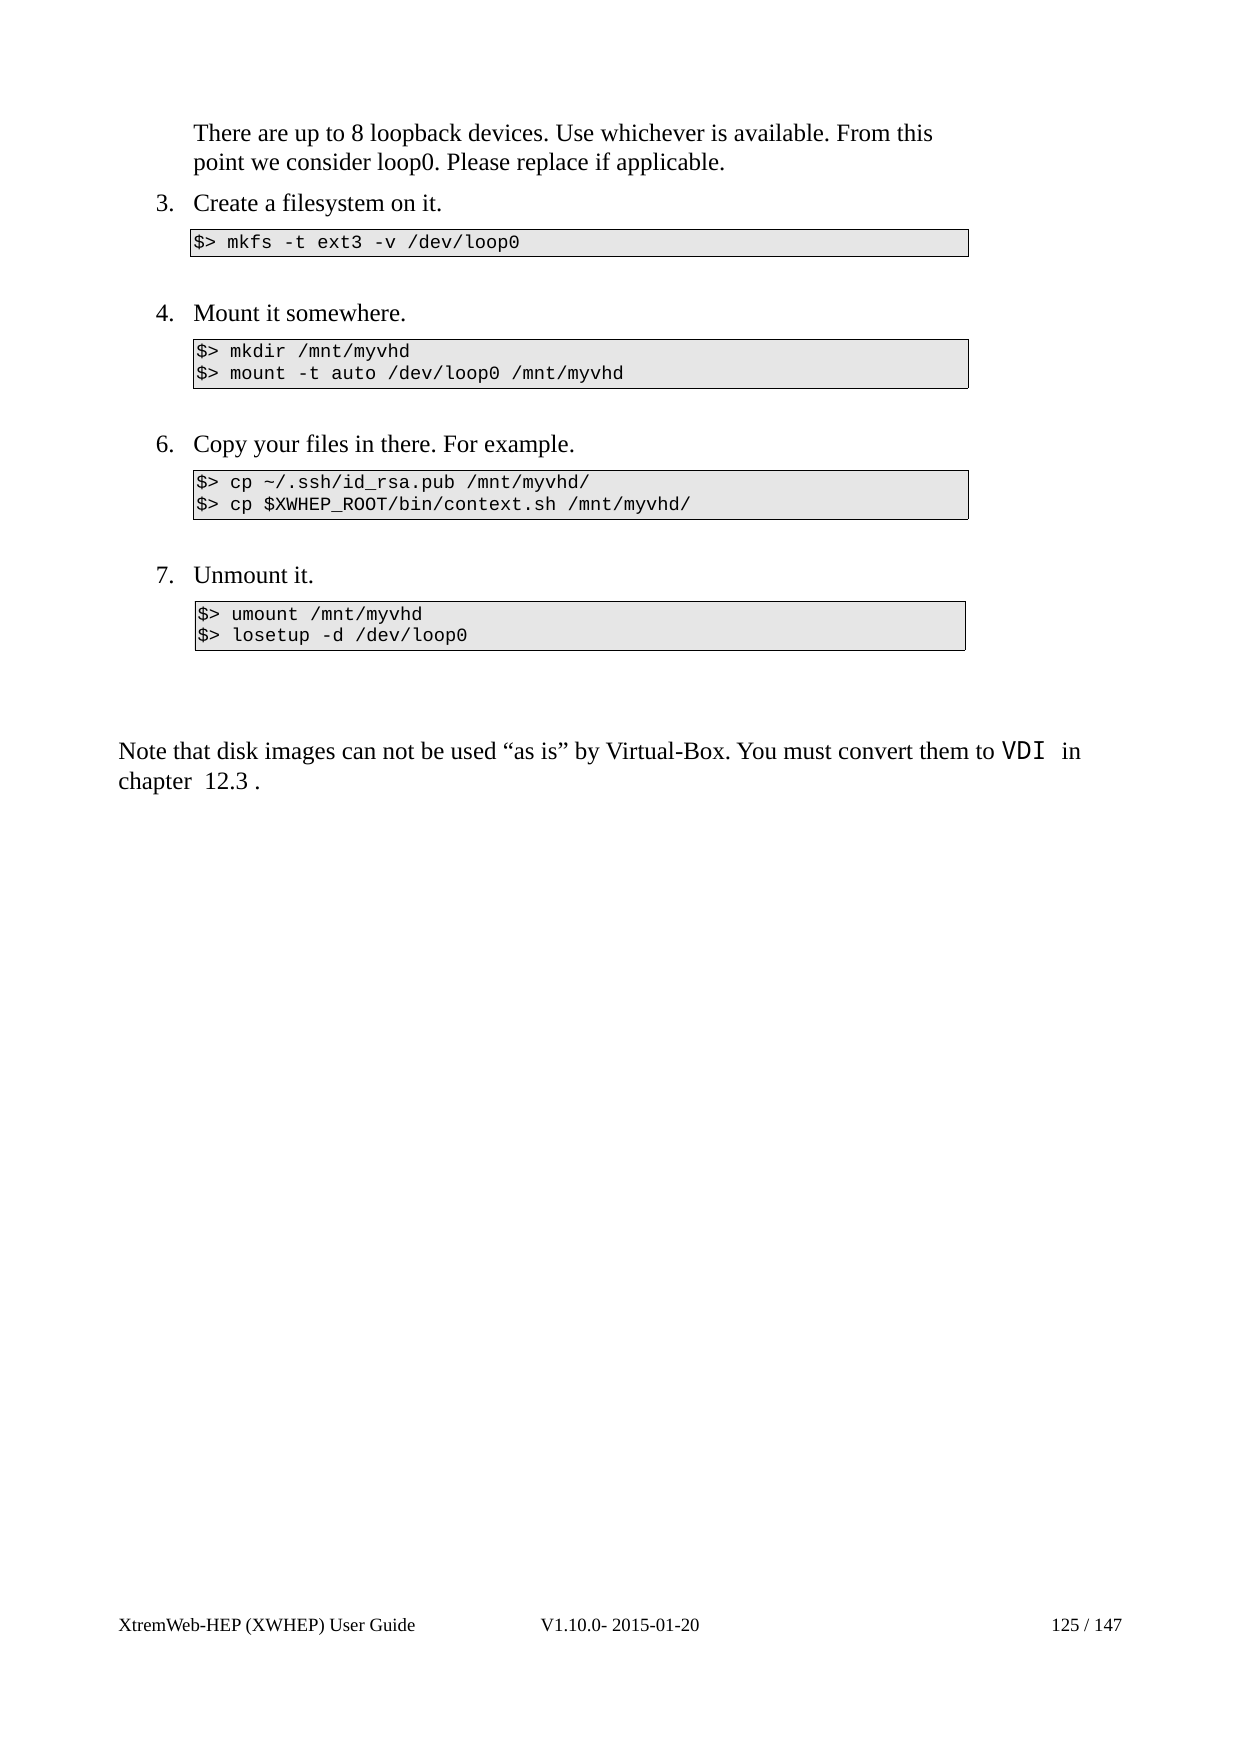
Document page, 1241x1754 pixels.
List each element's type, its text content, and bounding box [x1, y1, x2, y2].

text $> losetup -d /dev/loop0 [196, 622, 965, 650]
text $> cp $XWHEP_ROOT/bin/context.sh /mnt/myvhd/ [194, 491, 968, 519]
list Mount it somewhere. [156, 298, 1122, 327]
text $> mkfs -t ext3 -v /dev/loop0 [191, 230, 968, 256]
text $> mount -t auto /dev/loop0 /mnt/myvhd [194, 360, 968, 388]
text $> umount /mnt/myvhd [196, 602, 965, 622]
list Copy your files in there. For example. [156, 429, 1122, 458]
list Unmount it. [156, 560, 1122, 589]
list Create a filesystem on it. [156, 188, 1122, 217]
text $> cp ~/.ssh/id_rsa.pub /mnt/myvhd/ [194, 471, 968, 491]
text $> mkdir /mnt/myvhd [194, 340, 968, 360]
text Note that disk images can not be used “as is” by Virtual-Box. You must convert them to VDI in chapter 12.3. [118, 732, 1122, 795]
text There are up to 8 loopback devices. Use whichever is available. From this point we consider loop0. Please replace if applicable. [193, 118, 965, 176]
